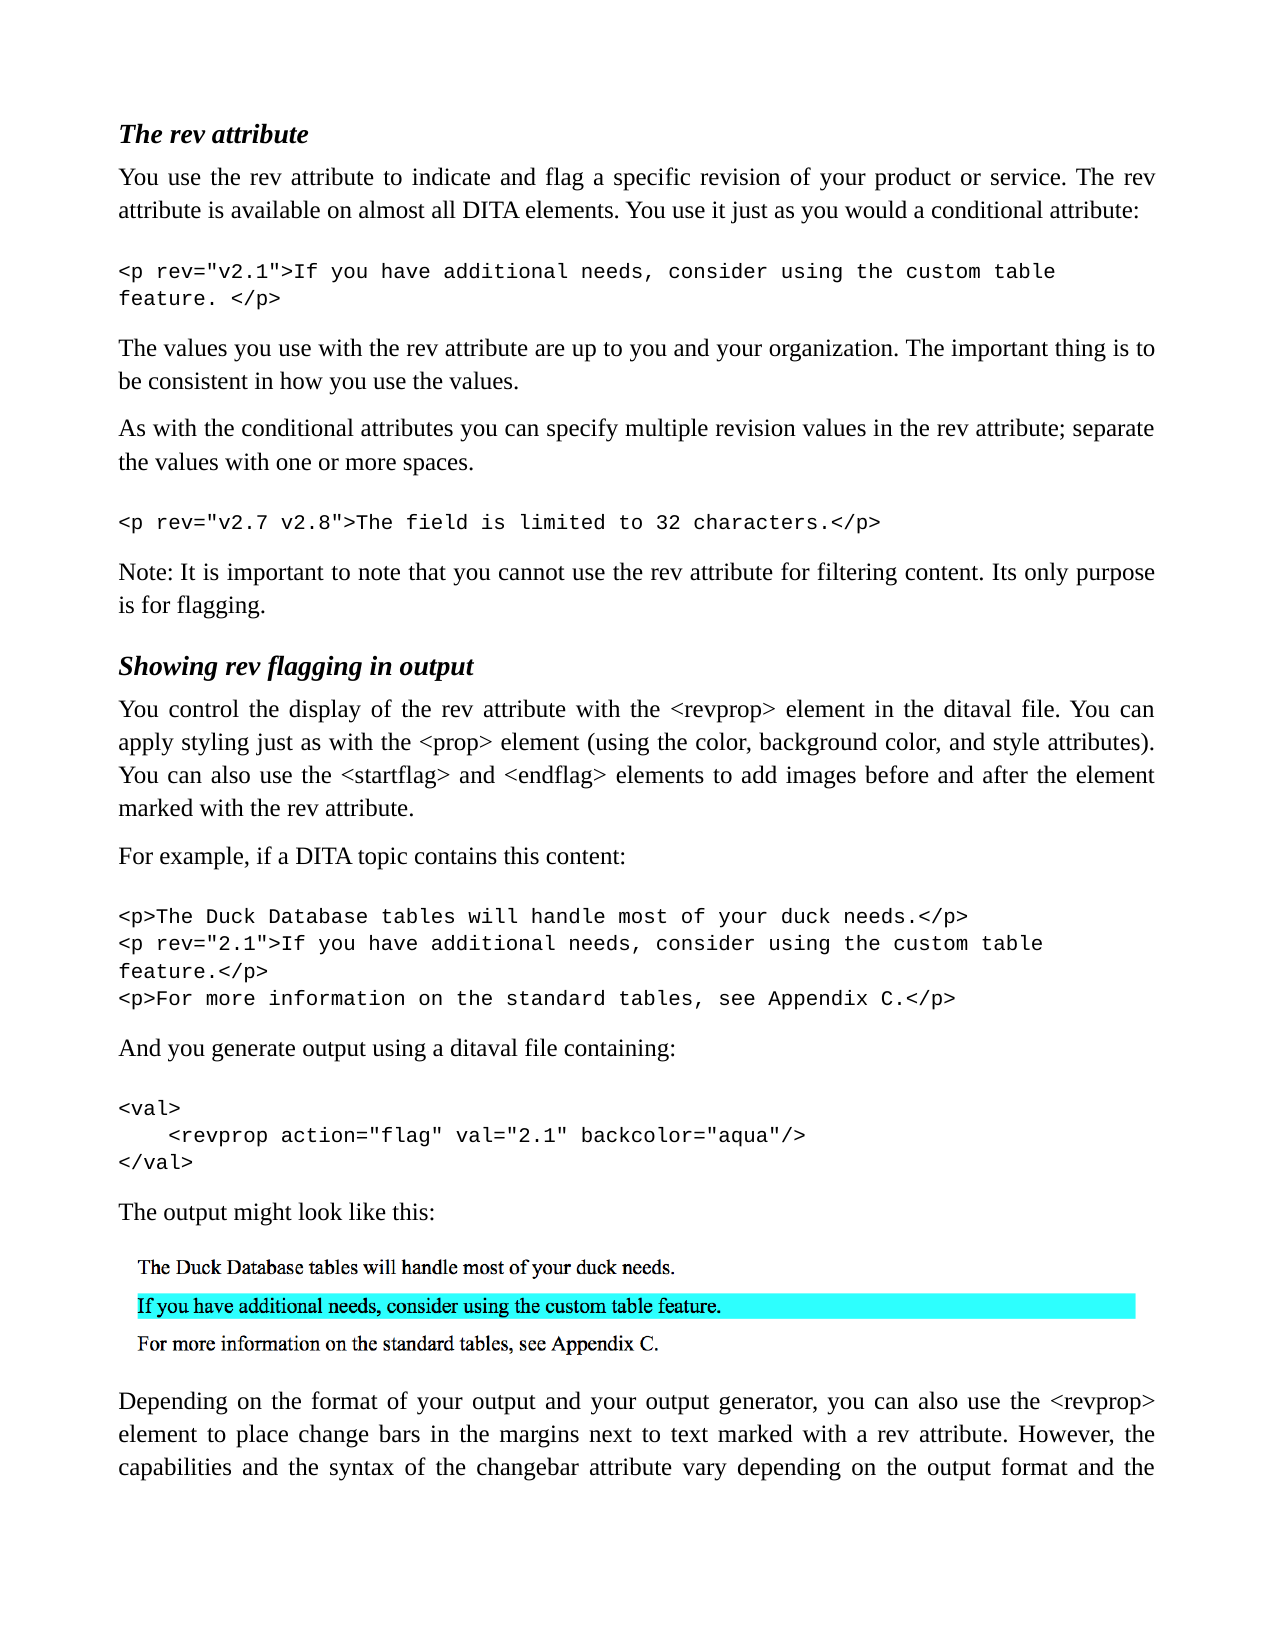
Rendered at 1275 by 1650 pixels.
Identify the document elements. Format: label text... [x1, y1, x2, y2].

subtitle The rev attribute [118, 118, 1157, 150]
text </val> [118, 1152, 1157, 1176]
text You use the rev attribute to indicate and flag a specific revision of your product or service. The rev attribute is available on almost all DITA elements. You use it just as you would a conditional attribute: [118, 162, 1157, 224]
text <p rev="v2.7 v2.8">The field is limited to 32 characters.</p> [118, 512, 1157, 536]
subtitle Showing rev flagging in output [118, 650, 1157, 682]
text The output might look like this: [118, 1197, 1157, 1226]
text You control the display of the rev attribute with the <revprop> element in the ditaval file. You can apply styling just as with the <prop> element (using the color, background color, and style attributes). You can also use the <startflag> and <endflag> elements to add images before and after the element marked with the rev attribute. [118, 694, 1157, 822]
text As with the conditional attributes you can specify multiple revision values in the rev attribute; separate the values with one or more spaces. [118, 413, 1157, 475]
picture [118, 1245, 1157, 1367]
text <val> <revprop action="flag" val="2.1" backcolor="aqua"/> [118, 1098, 1157, 1149]
text And you generate output using a ditaval file containing: [118, 1033, 1157, 1061]
text The values you use with the rev attribute are up to you and your organization. The important thing is to be consistent in how you use the values. [118, 333, 1157, 395]
text Depending on the format of your output and your output generator, you can also use the <revprop> element to place change bars in the margins next to text marked with a rev attribute. However, the capabilities and the syntax of the changebar attribute vary depending on the output format and the [118, 1386, 1157, 1481]
text Note: It is important to note that you cannot use the rev attribute for filtering content. Its only purpose is for flagging. [118, 557, 1157, 618]
text <p rev="2.1">If you have additional needs, consider using the custom table feature.</p> [118, 933, 1157, 984]
text <p>The Duck Database tables will handle most of your duck needs.</p> [118, 906, 1157, 930]
text <p rev="v2.1">If you have additional needs, consider using the custom table feature. </p> [118, 261, 1157, 312]
text <p>For more information on the standard tables, see Appendix C.</p> [118, 988, 1157, 1011]
text For example, if a DITA topic contains this content: [118, 841, 1157, 870]
